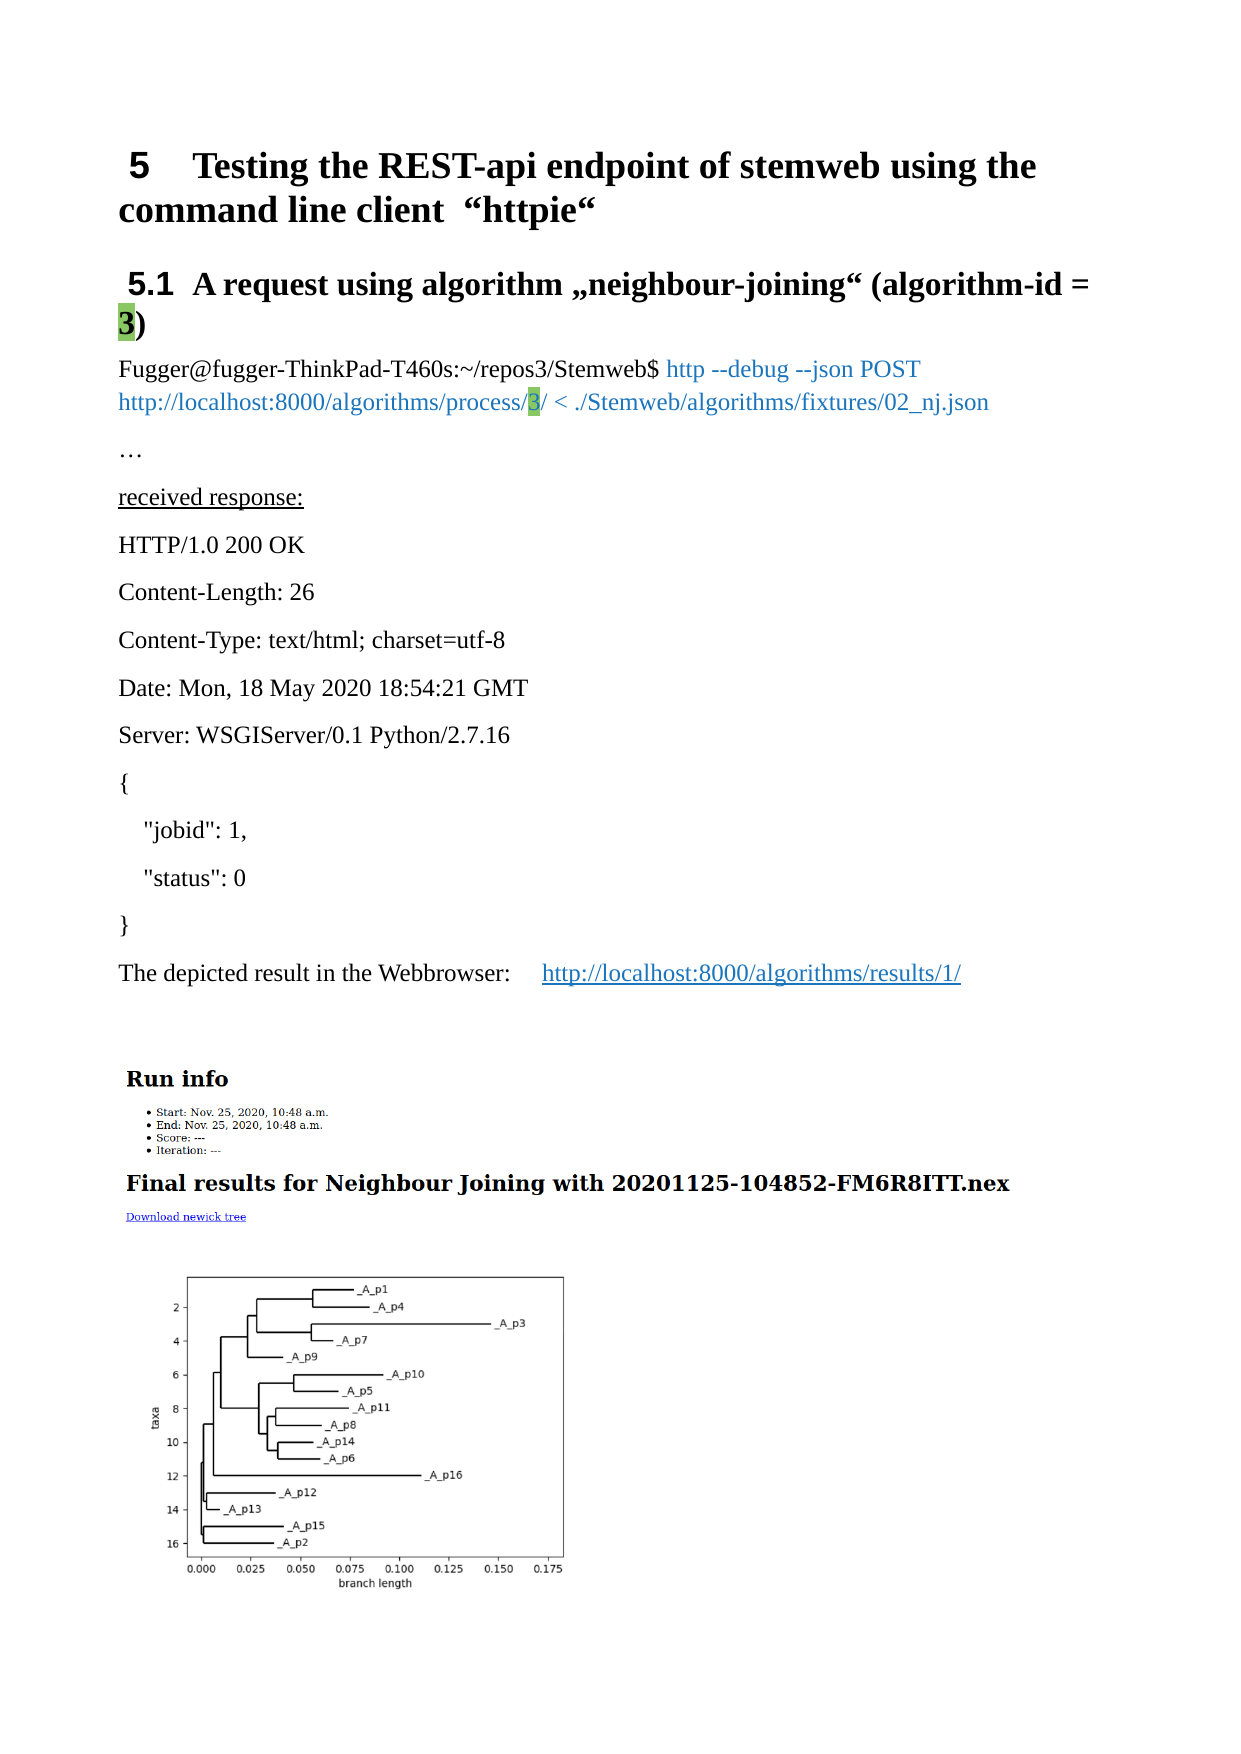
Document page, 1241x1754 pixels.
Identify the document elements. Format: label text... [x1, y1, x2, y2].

text The depicted result in the Webbrowser: http://localhost:8000/algorithms/results/1/ [118, 958, 1122, 987]
text Content-Length: 26 [118, 577, 1122, 606]
text "status": 0 [118, 863, 1122, 892]
subtitle A request using algorithm „neighbour-joining“ (algorithm-id = 3) [118, 264, 1122, 341]
subtitle Testing the REST-api endpoint of stemweb using the command line client “httpie“ [118, 143, 1122, 231]
picture [122, 1059, 1071, 1618]
text } [118, 911, 1122, 939]
text { [118, 768, 1122, 797]
text Content-Type: text/html; charset=utf-8 [118, 625, 1122, 654]
text "jobid": 1, [118, 815, 1122, 844]
text … [118, 434, 1122, 463]
text Fugger@fugger-ThinkPad-T460s:~/repos3/Stemweb$ http --debug --json POST http://localhost:8000/algorithms/process/3/ < ./Stemweb/algorithms/fixtures/02_nj.json [118, 354, 1122, 416]
text HTTP/1.0 200 OK [118, 530, 1122, 558]
text Date: Mon, 18 May 2020 18:54:21 GMT [118, 673, 1122, 701]
text received response: [118, 482, 1122, 511]
text Server: WSGIServer/0.1 Python/2.7.16 [118, 720, 1122, 749]
